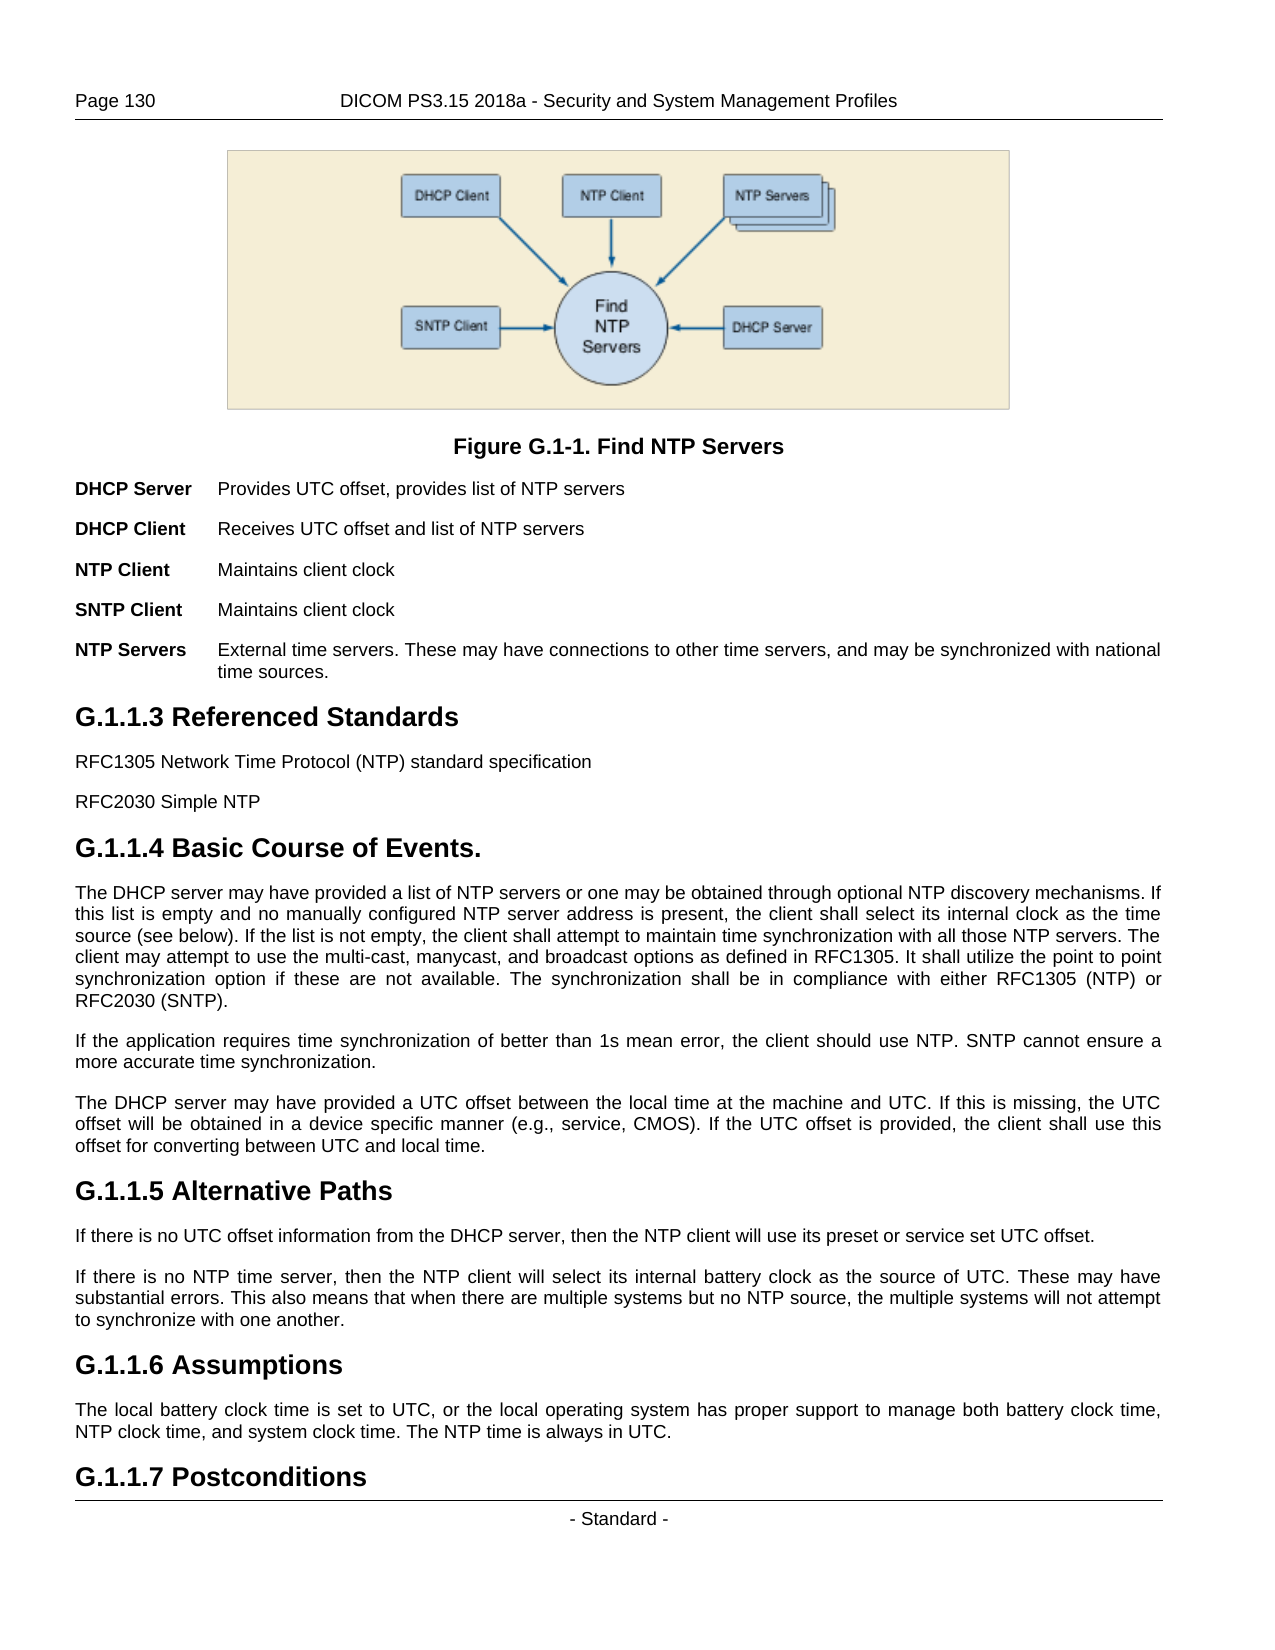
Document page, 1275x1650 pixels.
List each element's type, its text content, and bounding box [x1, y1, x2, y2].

text G.1.1.6 Assumptions [75, 1349, 1162, 1380]
text NTP Servers External time servers. These may have connections to other time servers, and may be synchronized with national time sources. [75, 639, 1162, 682]
text G.1.1.3 Referenced Standards [75, 701, 1162, 732]
text NTP Client Maintains client clock [75, 558, 1162, 580]
text The local battery clock time is set to UTC, or the local operating system has proper support to manage both battery clock time, NTP clock time, and system clock time. The NTP time is always in UTC. [75, 1399, 1162, 1442]
text SNTP Client Maintains client clock [75, 599, 1162, 620]
text DHCP Server Provides UTC offset, provides list of NTP servers [75, 478, 1162, 499]
text G.1.1.7 Postconditions [75, 1461, 1162, 1492]
text RFC1305 Network Time Protocol (NTP) standard specification [75, 751, 1162, 773]
text If there is no UTC offset information from the DHCP server, then the NTP client will use its preset or service set UTC offset. [75, 1225, 1162, 1247]
text DHCP Client Receives UTC offset and list of NTP servers [75, 518, 1162, 540]
picture [226, 150, 1011, 411]
text G.1.1.4 Basic Course of Events. [75, 832, 1162, 863]
text The DHCP server may have provided a UTC offset between the local time at the machine and UTC. If this is missing, the UTC offset will be obtained in a device specific manner (e.g., service, CMOS). If the UTC offset is provided, the client shall use this offset for converting between UTC and local time. [75, 1092, 1162, 1156]
text The DHCP server may have provided a list of NTP servers or one may be obtained through optional NTP discovery mechanisms. If this list is empty and no manually configured NTP server address is present, the client shall select its internal clock as the time source (see below). If the list is not empty, the client shall attempt to maintain time synchronization with all those NTP servers. The client may attempt to use the multi-cast, manycast, and broadcast options as defined in RFC1305. It shall utilize the point to point synchronization option if these are not available. The synchronization shall be in compliance with either RFC1305 (NTP) or RFC2030 (SNTP). [75, 882, 1162, 1011]
text Figure G.1-1. Find NTP Servers [75, 433, 1162, 459]
text G.1.1.5 Alternative Paths [75, 1175, 1162, 1206]
text RFC2030 Simple NTP [75, 791, 1162, 813]
text If there is no NTP time server, then the NTP client will select its internal battery clock as the source of UTC. These may have substantial errors. This also means that when there are multiple systems but no NTP source, the multiple systems will not attempt to synchronize with one another. [75, 1265, 1162, 1330]
text If the application requires time synchronization of better than 1s mean error, the client should use NTP. SNTP cannot ensure a more accurate time synchronization. [75, 1030, 1162, 1073]
